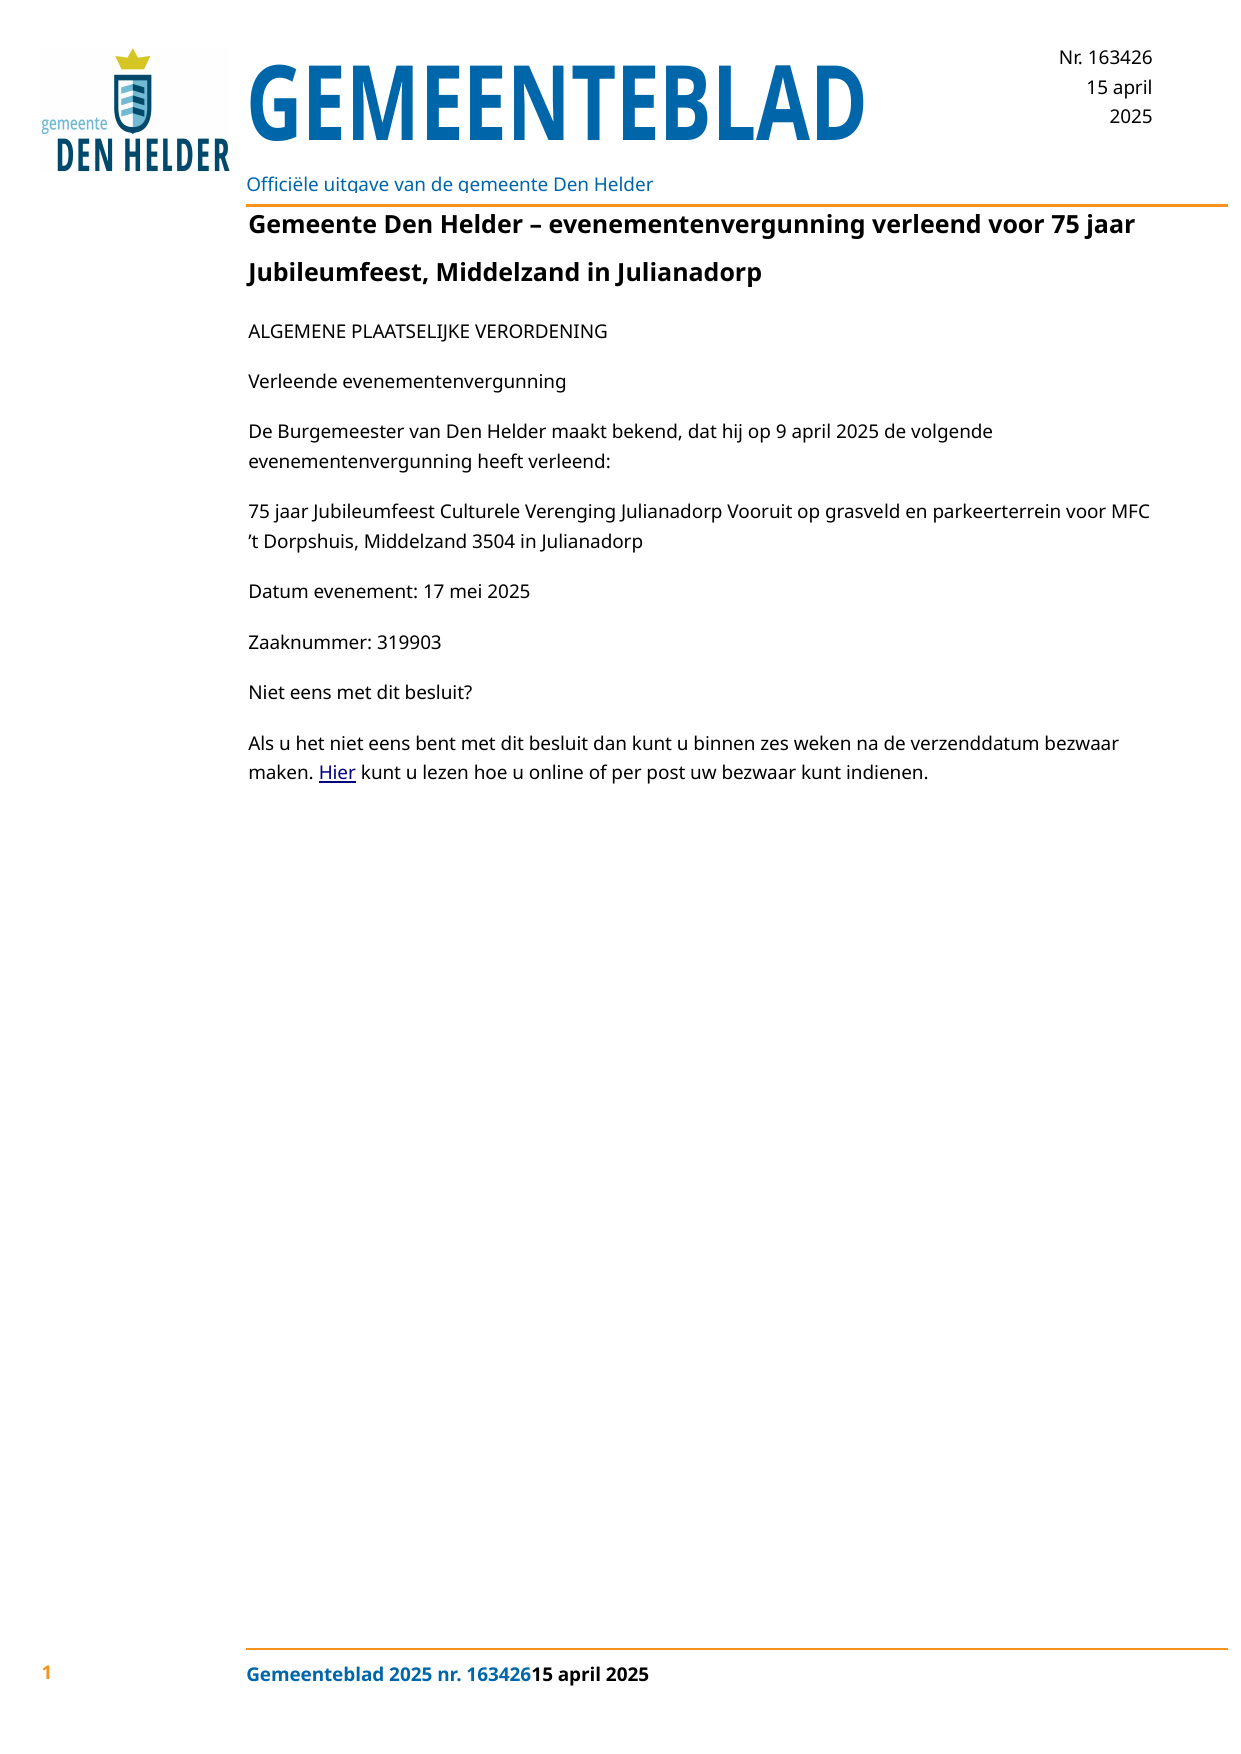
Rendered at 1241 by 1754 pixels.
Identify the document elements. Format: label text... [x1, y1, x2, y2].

picture [130, 157, 135, 172]
picture [220, 160, 224, 172]
text Als u het niet eens bent met dit besluit dan kunt u binnen zes weken na de verzenddatum bezwaar maken. Hier kunt u lezen hoe u online of per post uw bezwaar kunt indienen. [248, 730, 1152, 785]
text Gemeente Den Helder – evenementenvergunning verleend voor 75 jaar Jubileumfeest, Middelzand in Julianadorp [248, 207, 1152, 288]
text Zaaknummer: 319903 [248, 629, 1152, 655]
picture [182, 144, 187, 165]
text Datum evenement: 17 mei 2025 [248, 579, 1152, 604]
picture [41, 47, 231, 172]
text ALGEMENE PLAATSELIJKE VERORDENING [248, 318, 1152, 344]
picture [100, 154, 106, 172]
text Verleende evenementenvergunning [248, 368, 1152, 394]
text 75 jaar Jubileumfeest Culturele Verenging Julianadorp Vooruit op grasveld en parkeerterrein voor MFC ’t Dorpshuis, Middelzand 3504 in Julianadorp [248, 499, 1152, 554]
text Niet eens met dit besluit? [248, 679, 1152, 705]
text De Burgemeester van Den Helder maakt bekend, dat hij op 9 april 2025 de volgende evenementenvergunning heeft verleend: [248, 419, 1152, 474]
picture [63, 144, 68, 165]
